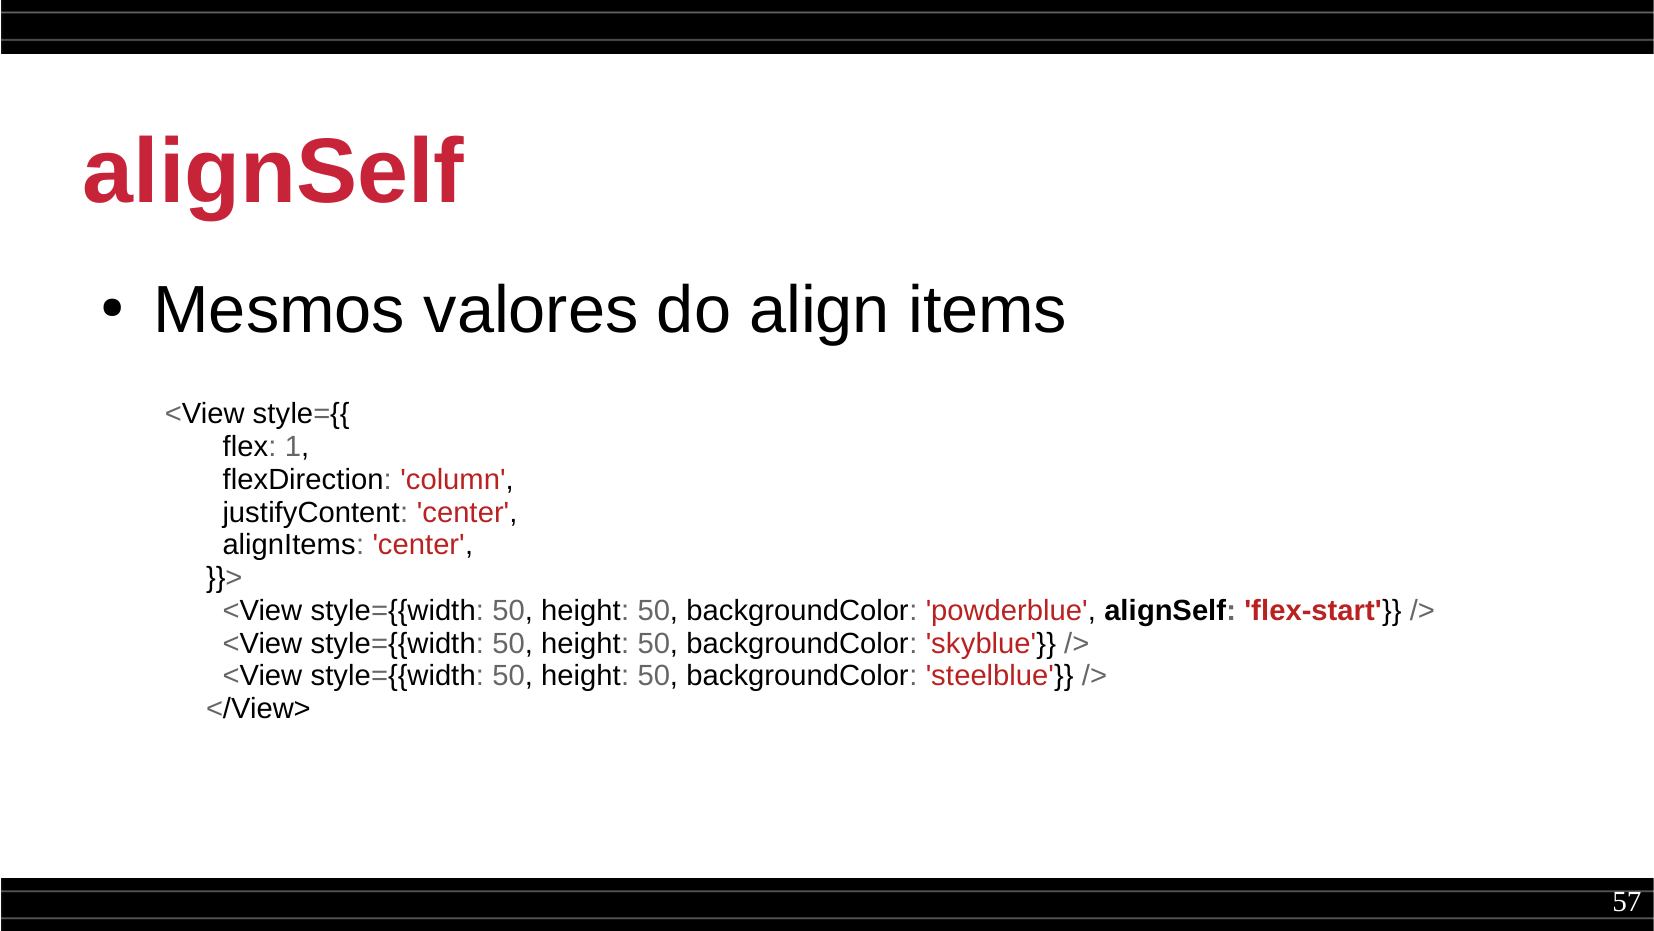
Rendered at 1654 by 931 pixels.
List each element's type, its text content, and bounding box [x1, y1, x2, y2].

title alignSelf [82, 92, 1571, 249]
picture [1, 878, 1654, 931]
picture [1, 0, 1654, 54]
text_box <View style={{ flex: 1, flexDirection: 'column', justifyContent: 'center', alignItems: 'center', }}> <View style={{width: 50, height: 50, backgroundColor: 'powderblue', alignSelf: 'flex-start'}} /> <View style={{width: 50, height: 50, backgroundColor: 'skyblue'}} /> <View style={{width: 50, height: 50, backgroundColor: 'steelblue'}} /> </View> [141, 389, 1453, 766]
list Mesmos valores do align items [82, 271, 1571, 758]
